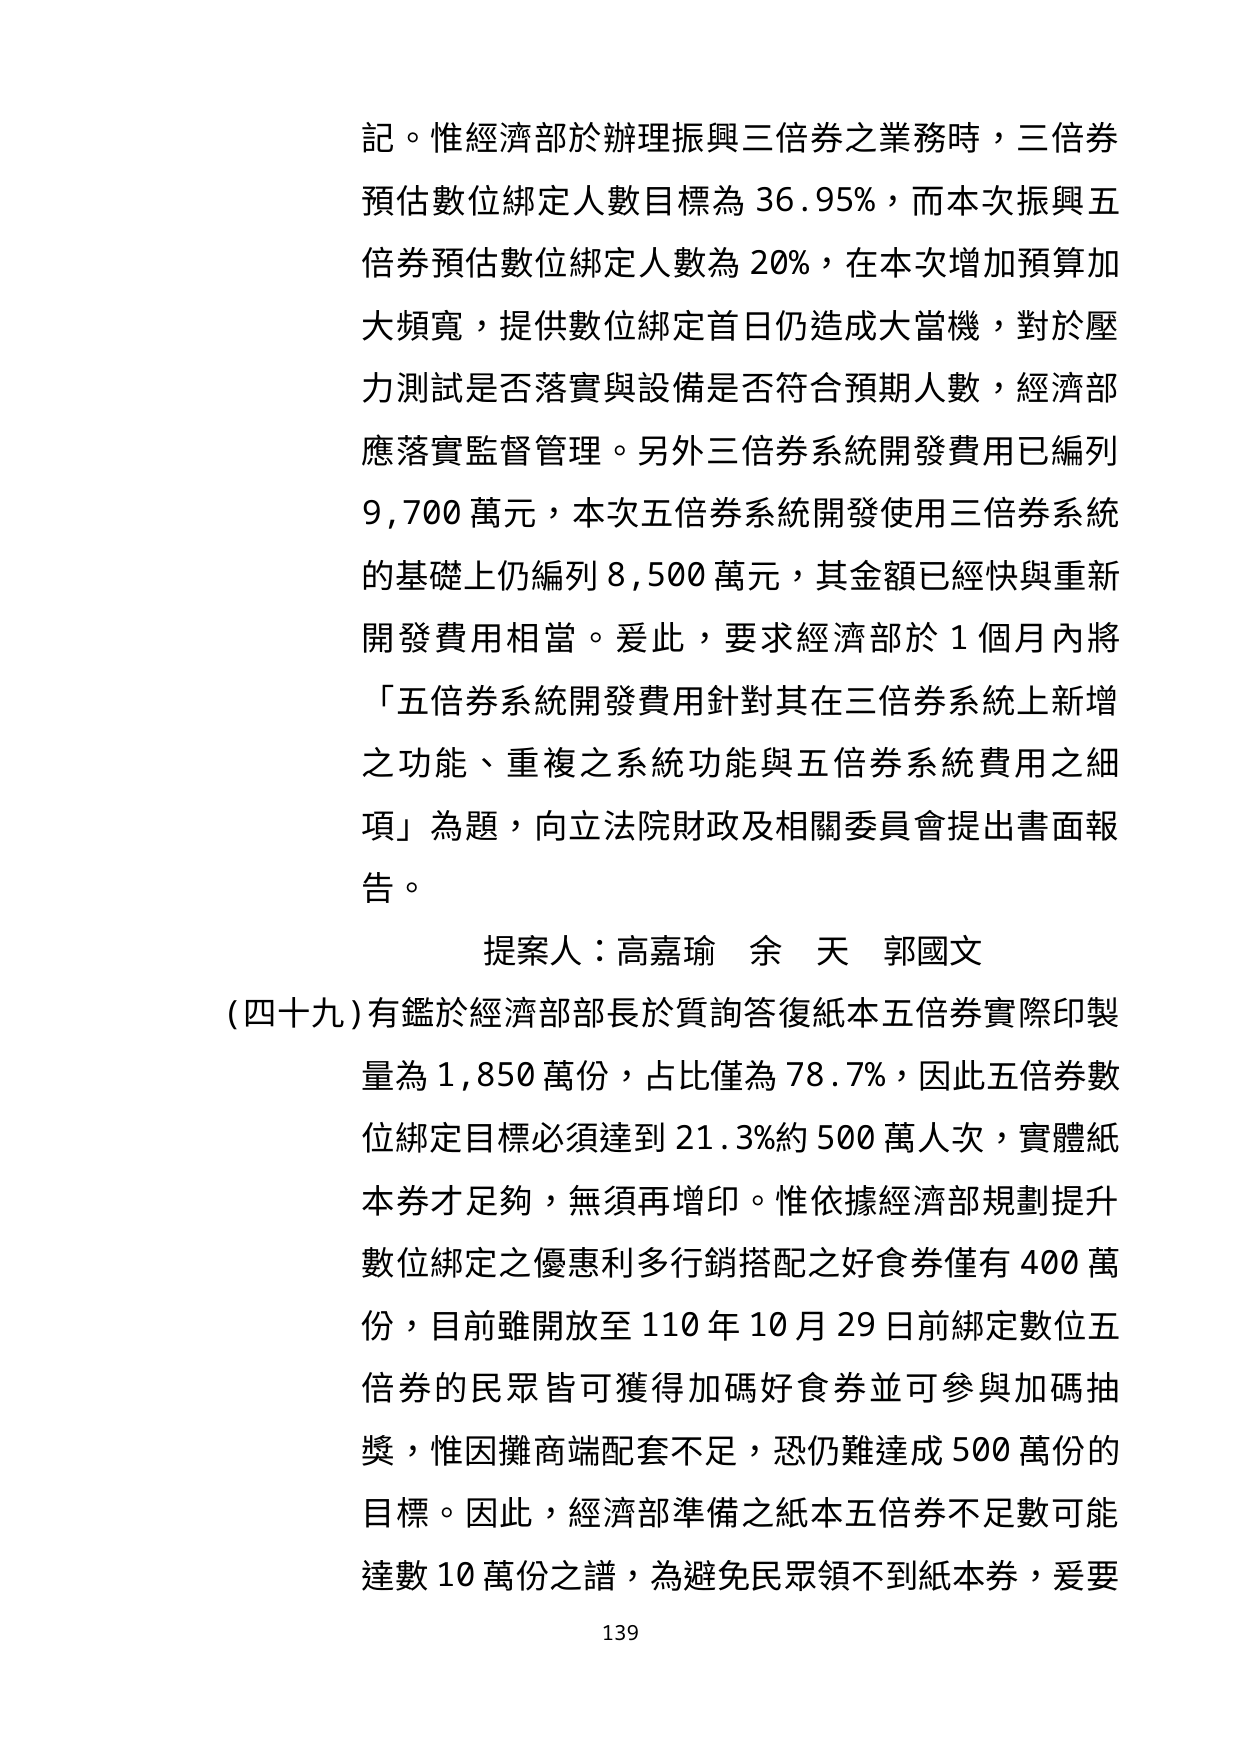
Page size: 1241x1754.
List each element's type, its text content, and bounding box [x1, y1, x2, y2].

text 記。惟經濟部於辦理振興三倍券之業務時，三倍券預估數位綁定人數目標為36.95%，而本次振興五倍券預估數位綁定人數為20%，在本次增加預算加大頻寬，提供數位綁定首日仍造成大當機，對於壓力測試是否落實與設備是否符合預期人數，經濟部應落實監督管理。另外三倍券系統開發費用已編列9,700萬元，本次五倍券系統開發使用三倍券系統的基礎上仍編列8,500萬元，其金額已經快與重新開發費用相當。爰此，要求經濟部於1個月內將「五倍券系統開發費用針對其在三倍券系統上新增之功能、重複之系統功能與五倍券系統費用之細項」為題，向立法院財政及相關委員會提出書面報告。 [222, 94, 1120, 907]
text (四十九)有鑑於經濟部部長於質詢答復紙本五倍券實際印製量為1,850萬份，占比僅為78.7%，因此五倍券數位綁定目標必須達到21.3%約500萬人次，實體紙本券才足夠，無須再增印。惟依據經濟部規劃提升數位綁定之優惠利多行銷搭配之好食券僅有400萬份，目前雖開放至110年10月29日前綁定數位五倍券的民眾皆可獲得加碼好食券並可參與加碼抽獎，惟因攤商端配套不足，恐仍難達成500萬份的目標。因此，經濟部準備之紙本五倍券不足數可能達數10萬份之譜，為避免民眾領不到紙本券，爰要 [222, 969, 1120, 1594]
text 提案人：高嘉瑜 余 天 郭國文 [483, 907, 1120, 969]
